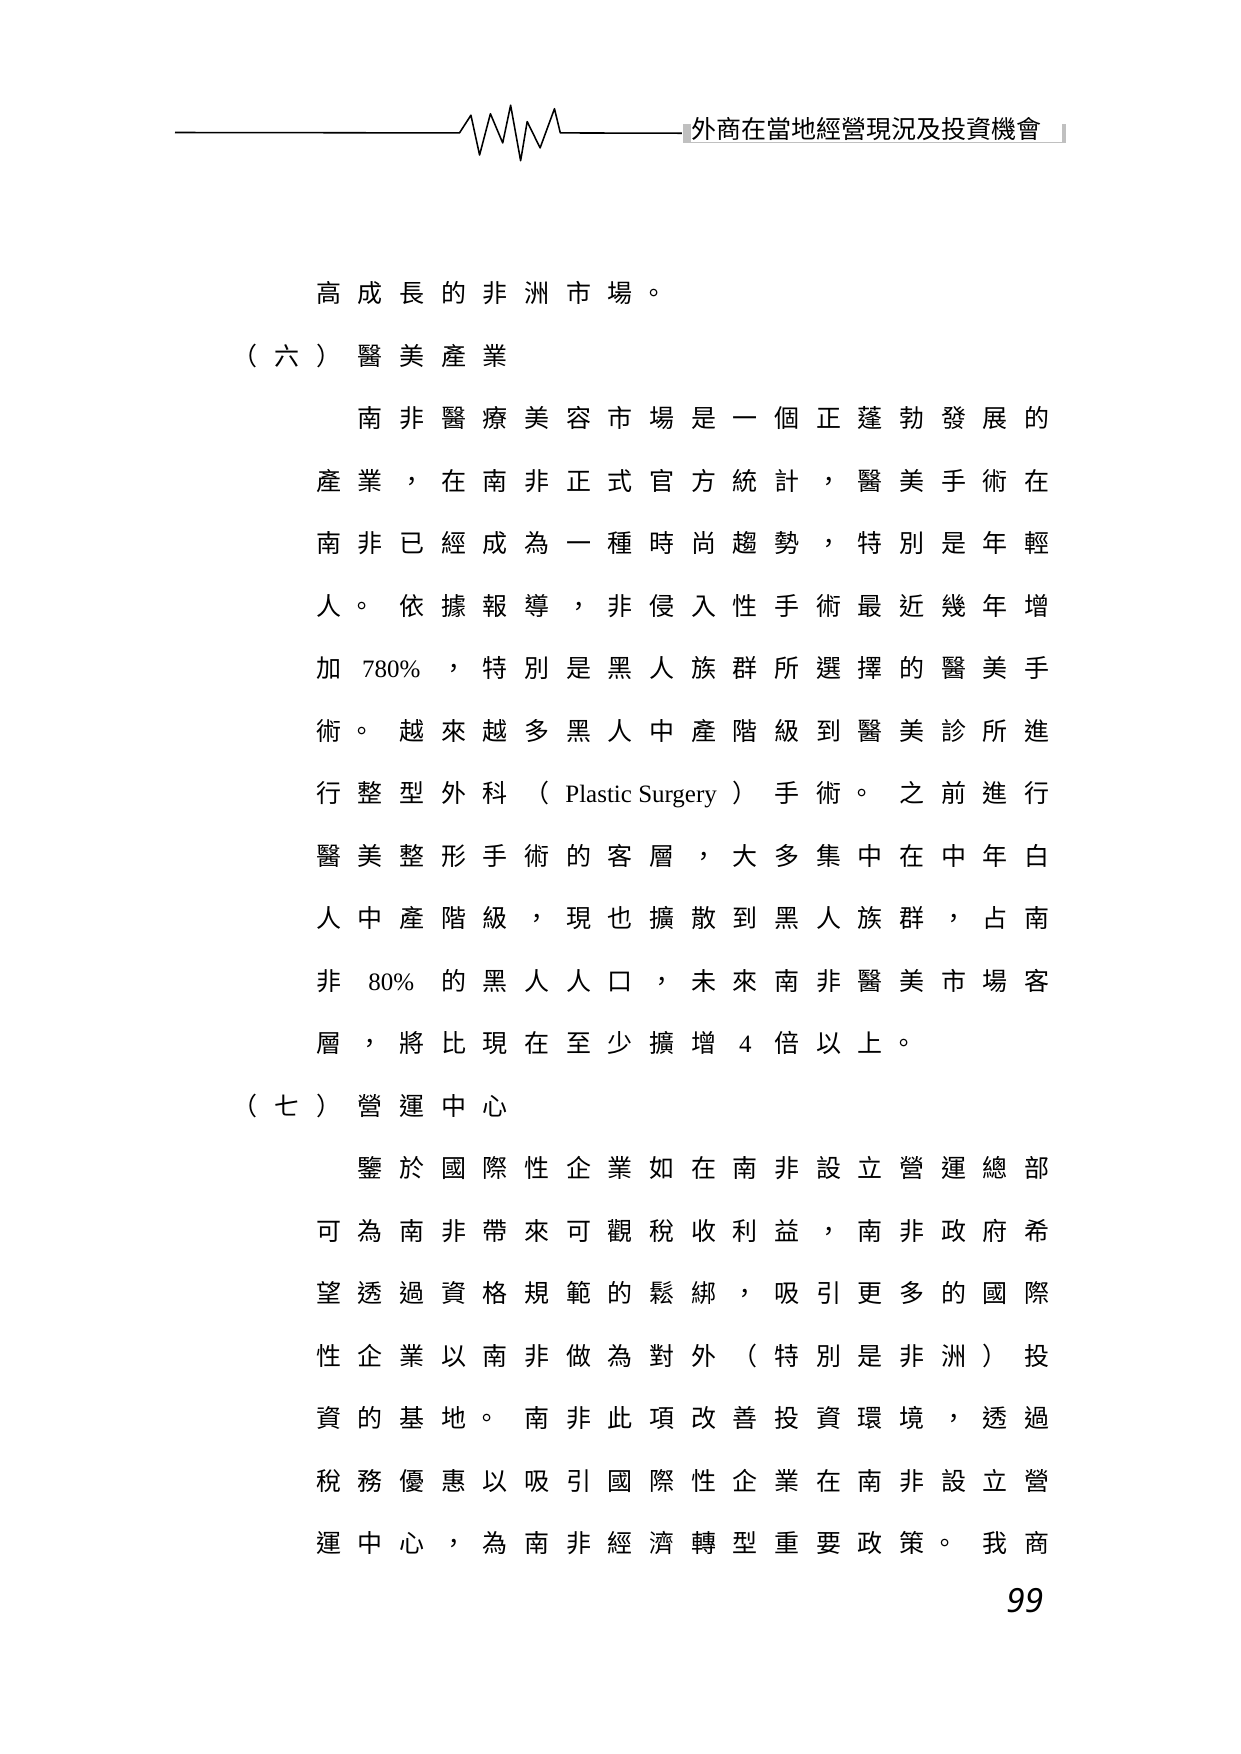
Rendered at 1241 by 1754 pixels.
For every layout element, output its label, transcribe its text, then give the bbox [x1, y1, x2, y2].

text 鑒於國際性企業如在南非設立營運總部可為南非帶來可觀稅收利益，南非政府希望透過資格規範的鬆綁，吸引更多的國際性企業以南非做為對外（特別是非洲）投資的基地。南非此項改善投資環境，透過稅務優惠以吸引國際性企業在南非設立營運中心，為南非經濟轉型重要政策。我商 [281, 1125, 1058, 1563]
text （七）營運中心 [207, 1063, 1058, 1125]
text 南非醫療美容市場是一個正蓬勃發展的產業，在南非正式官方統計，醫美手術在南非已經成為一種時尚趨勢，特別是年輕人。依據報導，非侵入性手術最近幾年增加780%，特別是黑人族群所選擇的醫美手術。越來越多黑人中產階級到醫美診所進行整型外科（Plastic Surgery）手術。之前進行醫美整形手術的客層，大多集中在中年白人中產階級，現也擴散到黑人族群，占南非80%的黑人人口，未來南非醫美市場客層，將比現在至少擴增4倍以上。 [281, 375, 1058, 1063]
text （六）醫美產業 [207, 313, 1058, 375]
text 高成長的非洲市場。 [281, 250, 1058, 313]
